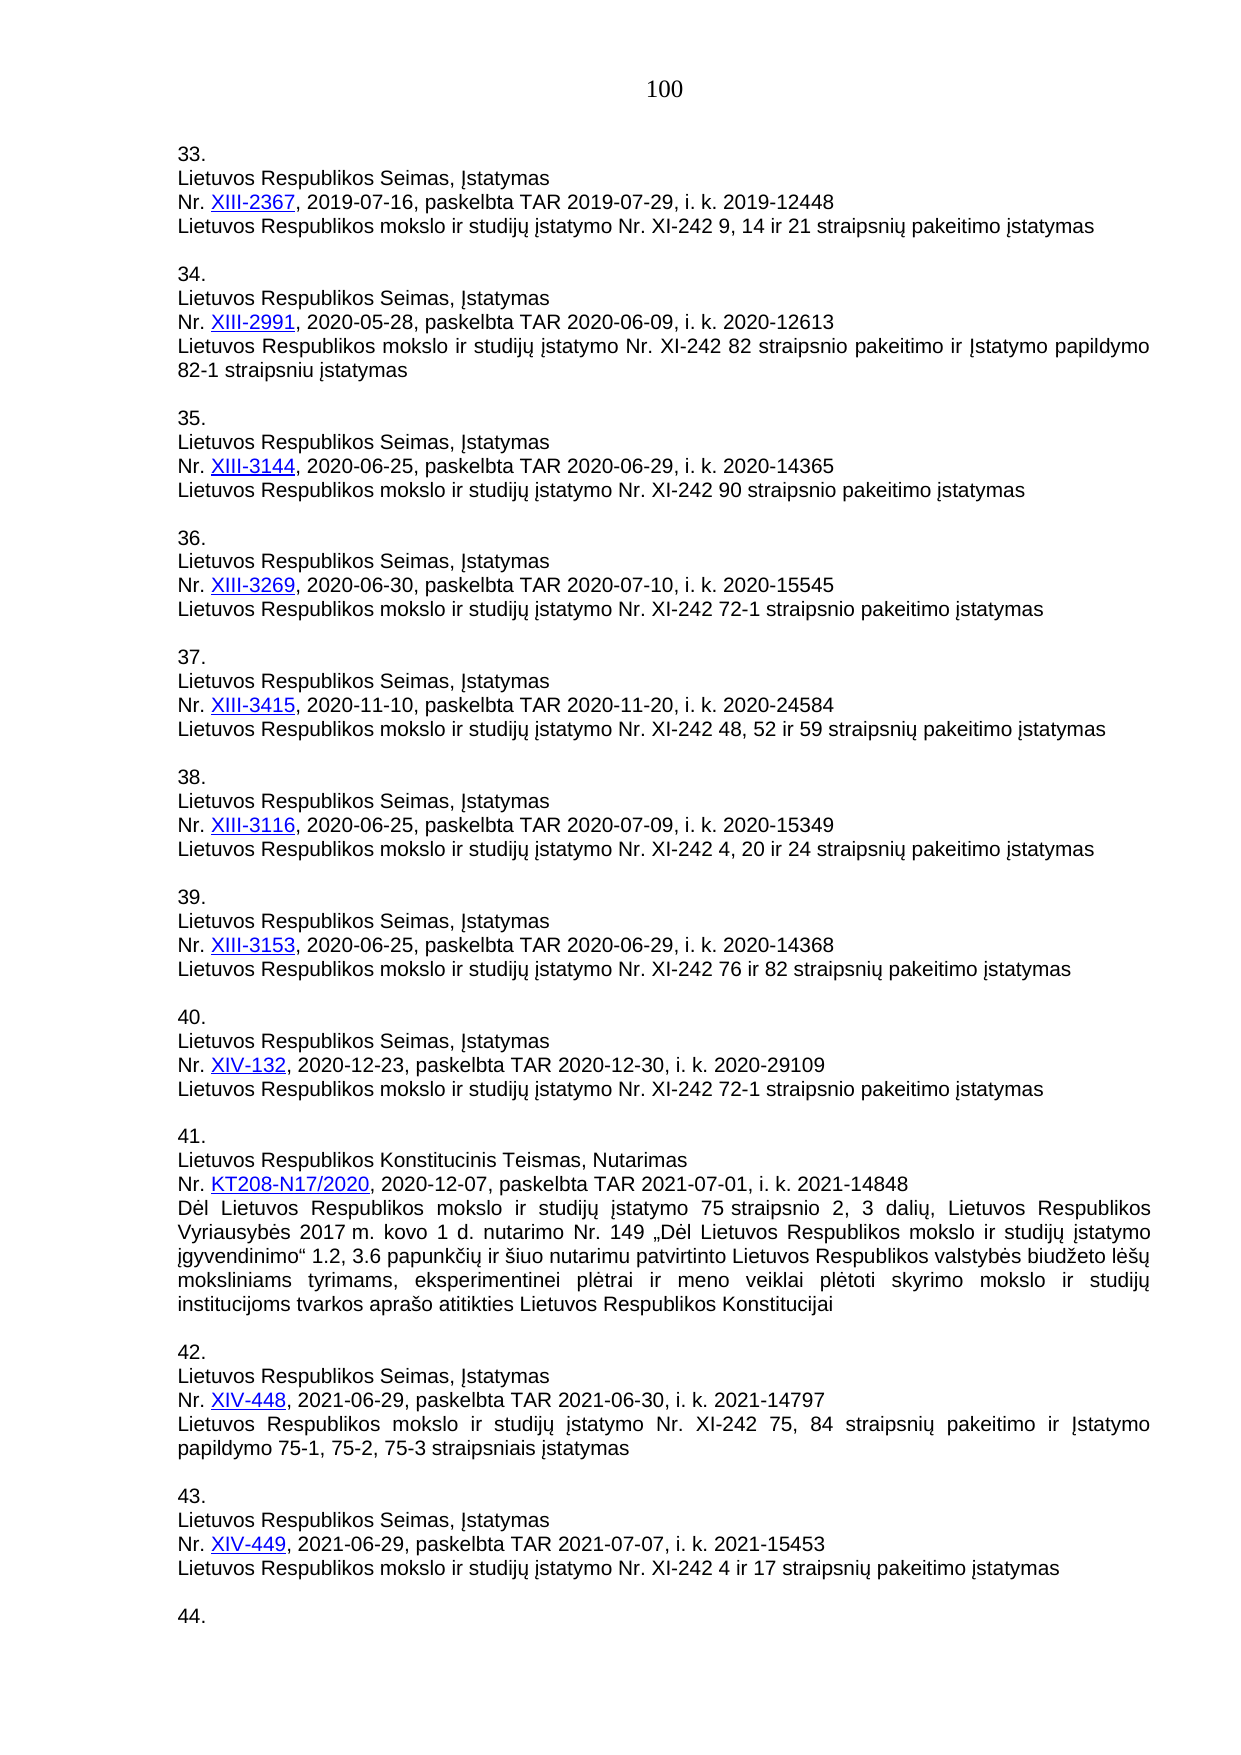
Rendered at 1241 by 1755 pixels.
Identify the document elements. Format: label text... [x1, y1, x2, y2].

text Lietuvos Respublikos Seimas, Įstatymas [177, 166, 1152, 190]
text Lietuvos Respublikos Seimas, Įstatymas [177, 549, 1152, 573]
text Nr. KT208-N17/2020, 2020-12-07, paskelbta TAR 2021-07-01, i. k. 2021-14848 [177, 1172, 1152, 1196]
text Nr. XIII-3116, 2020-06-25, paskelbta TAR 2020-07-09, i. k. 2020-15349 [177, 813, 1152, 837]
text 40. [177, 1004, 1152, 1028]
text Nr. XIV-449, 2021-06-29, paskelbta TAR 2021-07-07, i. k. 2021-15453 [177, 1532, 1152, 1556]
text Lietuvos Respublikos mokslo ir studijų įstatymo Nr. XI-242 9, 14 ir 21 straipsnių pakeitimo įstatymas [177, 214, 1152, 238]
text Lietuvos Respublikos Seimas, Įstatymas [177, 909, 1152, 933]
text Lietuvos Respublikos mokslo ir studijų įstatymo Nr. XI-242 90 straipsnio pakeitimo įstatymas [177, 477, 1152, 501]
text Lietuvos Respublikos Seimas, Įstatymas [177, 286, 1152, 310]
text Lietuvos Respublikos mokslo ir studijų įstatymo Nr. XI-242 76 ir 82 straipsnių pakeitimo įstatymas [177, 957, 1152, 981]
text 35. [177, 406, 1152, 429]
text Nr. XIII-3269, 2020-06-30, paskelbta TAR 2020-07-10, i. k. 2020-15545 [177, 573, 1152, 597]
text 44. [177, 1603, 1152, 1627]
text Nr. XIV-448, 2021-06-29, paskelbta TAR 2021-06-30, i. k. 2021-14797 [177, 1388, 1152, 1412]
text Lietuvos Respublikos mokslo ir studijų įstatymo Nr. XI-242 72-1 straipsnio pakeitimo įstatymas [177, 597, 1152, 621]
text 41. [177, 1124, 1152, 1148]
text 39. [177, 885, 1152, 909]
text Lietuvos Respublikos Seimas, Įstatymas [177, 1508, 1152, 1532]
text Lietuvos Respublikos Konstitucinis Teismas, Nutarimas [177, 1148, 1152, 1172]
text 42. [177, 1340, 1152, 1364]
text Nr. XIII-2367, 2019-07-16, paskelbta TAR 2019-07-29, i. k. 2019-12448 [177, 190, 1152, 214]
text Lietuvos Respublikos Seimas, Įstatymas [177, 429, 1152, 453]
text Lietuvos Respublikos Seimas, Įstatymas [177, 1028, 1152, 1052]
text Lietuvos Respublikos Seimas, Įstatymas [177, 1364, 1152, 1388]
text 38. [177, 765, 1152, 789]
text Nr. XIII-2991, 2020-05-28, paskelbta TAR 2020-06-09, i. k. 2020-12613 [177, 310, 1152, 334]
text Lietuvos Respublikos Seimas, Įstatymas [177, 669, 1152, 693]
text Nr. XIII-3415, 2020-11-10, paskelbta TAR 2020-11-20, i. k. 2020-24584 [177, 693, 1152, 717]
text 36. [177, 525, 1152, 549]
text Nr. XIV-132, 2020-12-23, paskelbta TAR 2020-12-30, i. k. 2020-29109 [177, 1052, 1152, 1076]
text 43. [177, 1484, 1152, 1508]
text Lietuvos Respublikos mokslo ir studijų įstatymo Nr. XI-242 72-1 straipsnio pakeitimo įstatymas [177, 1076, 1152, 1100]
text Nr. XIII-3153, 2020-06-25, paskelbta TAR 2020-06-29, i. k. 2020-14368 [177, 933, 1152, 957]
text Lietuvos Respublikos mokslo ir studijų įstatymo Nr. XI-242 82 straipsnio pakeitimo ir Įstatymo papildymo 82-1 straipsniu įstatymas [177, 334, 1152, 382]
text 37. [177, 645, 1152, 669]
text 34. [177, 262, 1152, 286]
text Lietuvos Respublikos Seimas, Įstatymas [177, 789, 1152, 813]
text Lietuvos Respublikos mokslo ir studijų įstatymo Nr. XI-242 75, 84 straipsnių pakeitimo ir Įstatymo papildymo 75-1, 75-2, 75-3 straipsniais įstatymas [177, 1412, 1152, 1460]
text Lietuvos Respublikos mokslo ir studijų įstatymo Nr. XI-242 48, 52 ir 59 straipsnių pakeitimo įstatymas [177, 717, 1152, 741]
text Lietuvos Respublikos mokslo ir studijų įstatymo Nr. XI-242 4, 20 ir 24 straipsnių pakeitimo įstatymas [177, 837, 1152, 861]
text Lietuvos Respublikos mokslo ir studijų įstatymo Nr. XI-242 4 ir 17 straipsnių pakeitimo įstatymas [177, 1556, 1152, 1579]
text Nr. XIII-3144, 2020-06-25, paskelbta TAR 2020-06-29, i. k. 2020-14365 [177, 453, 1152, 477]
text Dėl Lietuvos Respublikos mokslo ir studijų įstatymo 75 straipsnio 2, 3 dalių, Lietuvos Respublikos Vyriausybės 2017 m. kovo 1 d. nutarimo Nr. 149 „Dėl Lietuvos Respublikos mokslo ir studijų įstatymo įgyvendinimo“ 1.2, 3.6 papunkčių ir šiuo nutarimu patvirtinto Lietuvos Respublikos valstybės biudžeto lėšų moksliniams tyrimams, eksperimentinei plėtrai ir meno veiklai plėtoti skyrimo mokslo ir studijų institucijoms tvarkos aprašo atitikties Lietuvos Respublikos Konstitucijai [177, 1196, 1152, 1316]
text 33. [177, 142, 1152, 166]
